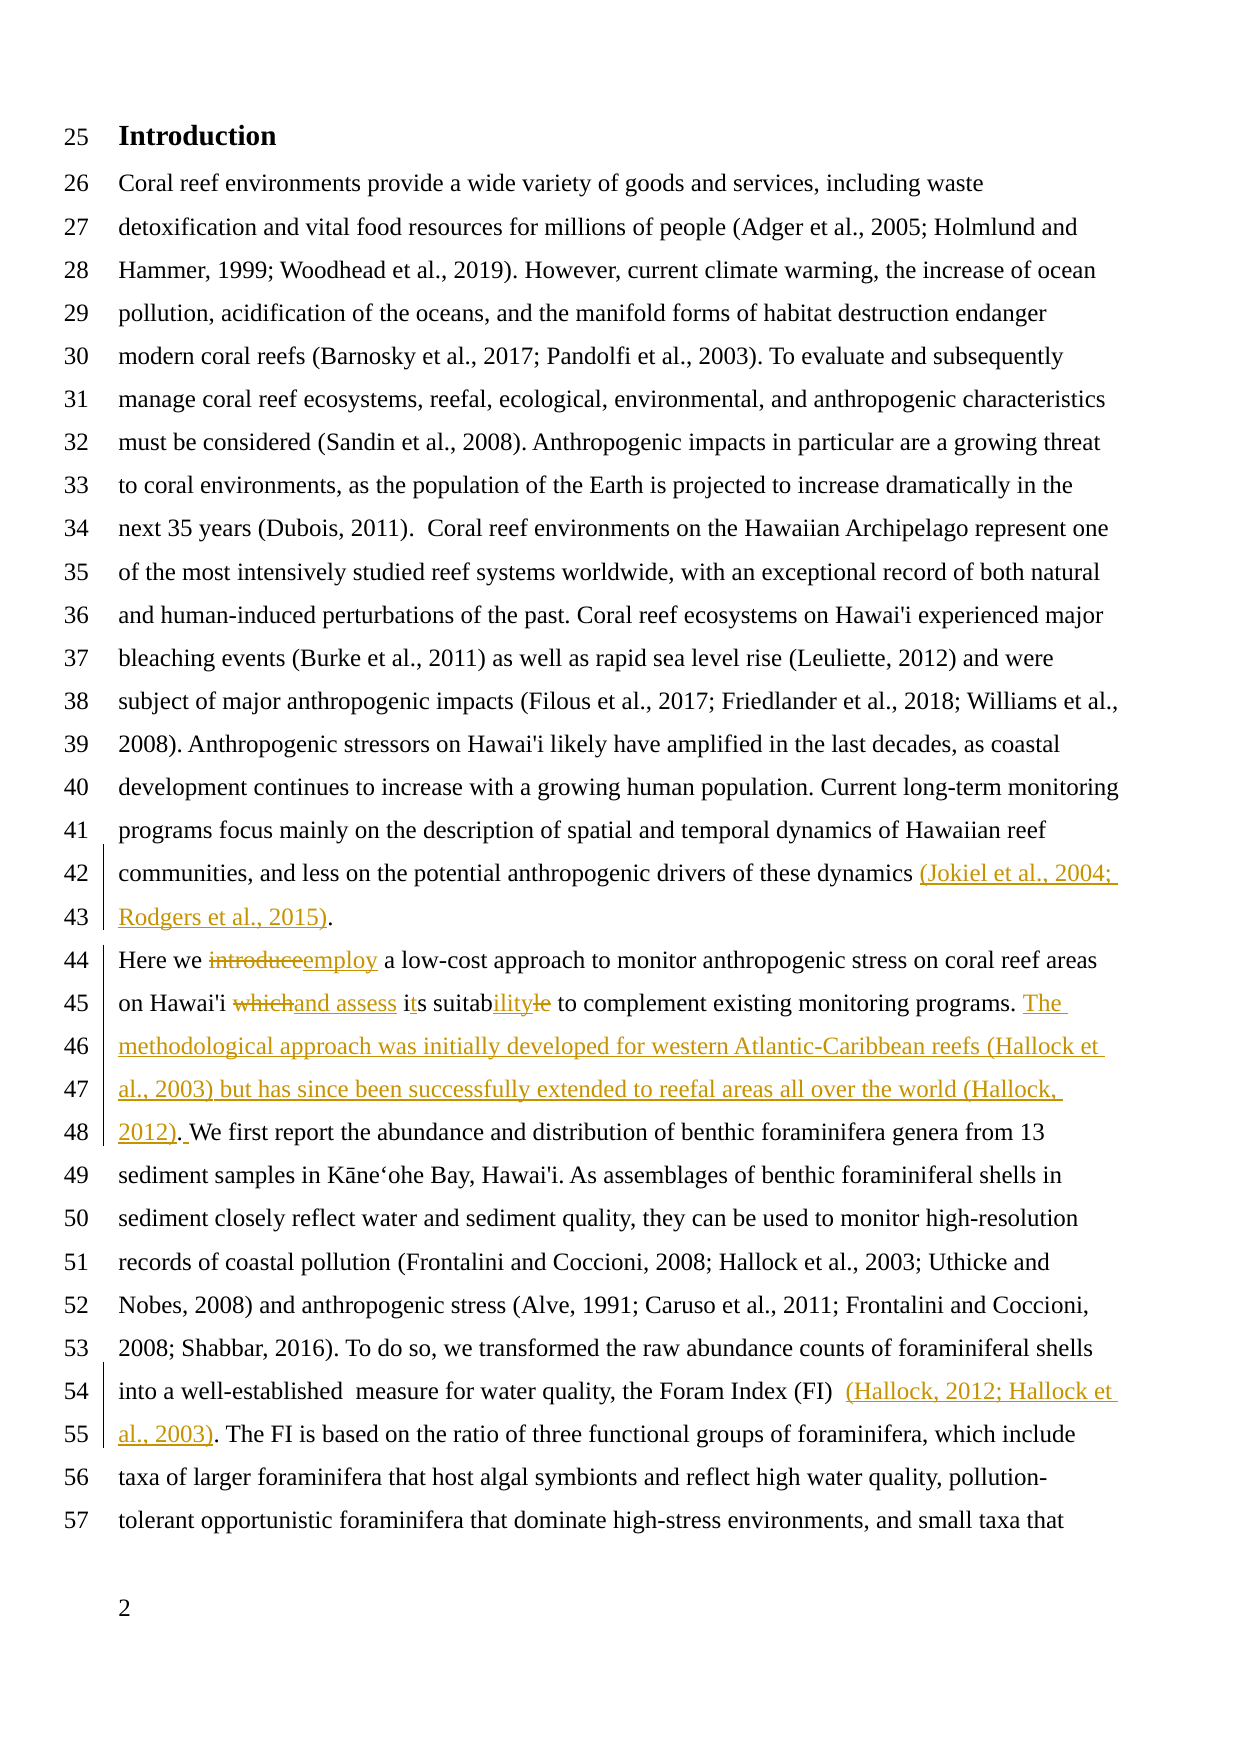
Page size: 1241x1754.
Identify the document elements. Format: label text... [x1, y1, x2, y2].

text Coral reef environments provide a wide variety of goods and services, including waste detoxification and vital food resources for millions of people (Adger et al., 2005; Holmlund and Hammer, 1999; Woodhead et al., 2019). However, current climate warming, the increase of ocean pollution, acidification of the oceans, and the manifold forms of habitat destruction endanger modern coral reefs (Barnosky et al., 2017; Pandolfi et al., 2003). To evaluate and subsequently manage coral reef ecosystems, reefal, ecological, environmental, and anthropogenic characteristics must be considered (Sandin et al., 2008). Anthropogenic impacts in particular are a growing threat to coral environments, as the population of the Earth is projected to increase dramatically in the next 35 years (Dubois, 2011). Coral reef environments on the Hawaiian Archipelago represent one of the most intensively studied reef systems worldwide, with an exceptional record of both natural and human-induced perturbations of the past. Coral reef ecosystems on Hawai'i experienced major bleaching events (Burke et al., 2011) as well as rapid sea level rise (Leuliette, 2012) and were subject of major anthropogenic impacts (Filous et al., 2017; Friedlander et al., 2018; Williams et al., 2008). Anthropogenic stressors on Hawai'i likely have amplified in the last decades, as coastal development continues to increase with a growing human population. Current long-term monitoring programs focus mainly on the description of spatial and temporal dynamics of Hawaiian reef communities, and less on the potential anthropogenic drivers of these dynamics (Jokiel et al., 2004; Rodgers et al., 2015). [118, 168, 1122, 930]
text Here we employ a low-cost approach to monitor anthropogenic stress on coral reef areas on Hawai'i and assess its suitability to complement existing monitoring programs. The methodological approach was initially developed for western Atlantic-Caribbean reefs (Hallock et al., 2003) but has since been successfully extended to reefal areas all over the world (Hallock, 2012). We first report the abundance and distribution of benthic foraminifera genera from 13 sediment samples in Kāneʻohe Bay, Hawai'i. As assemblages of benthic foraminiferal shells in sediment closely reflect water and sediment quality, they can be used to monitor high-resolution records of coastal pollution (Frontalini and Coccioni, 2008; Hallock et al., 2003; Uthicke and Nobes, 2008) and anthropogenic stress (Alve, 1991; Caruso et al., 2011; Frontalini and Coccioni, 2008; Shabbar, 2016). To do so, we transformed the raw abundance counts of foraminiferal shells into a well-established measure for water quality, the Foram Index (FI) (Hallock, 2012; Hallock et al., 2003). The FI is based on the ratio of three functional groups of foraminifera, which include taxa of larger foraminifera that host algal symbionts and reflect high water quality, pollution-tolerant opportunistic foraminifera that dominate high-stress environments, and small taxa that [118, 945, 1122, 1534]
text Introduction [118, 118, 1122, 152]
